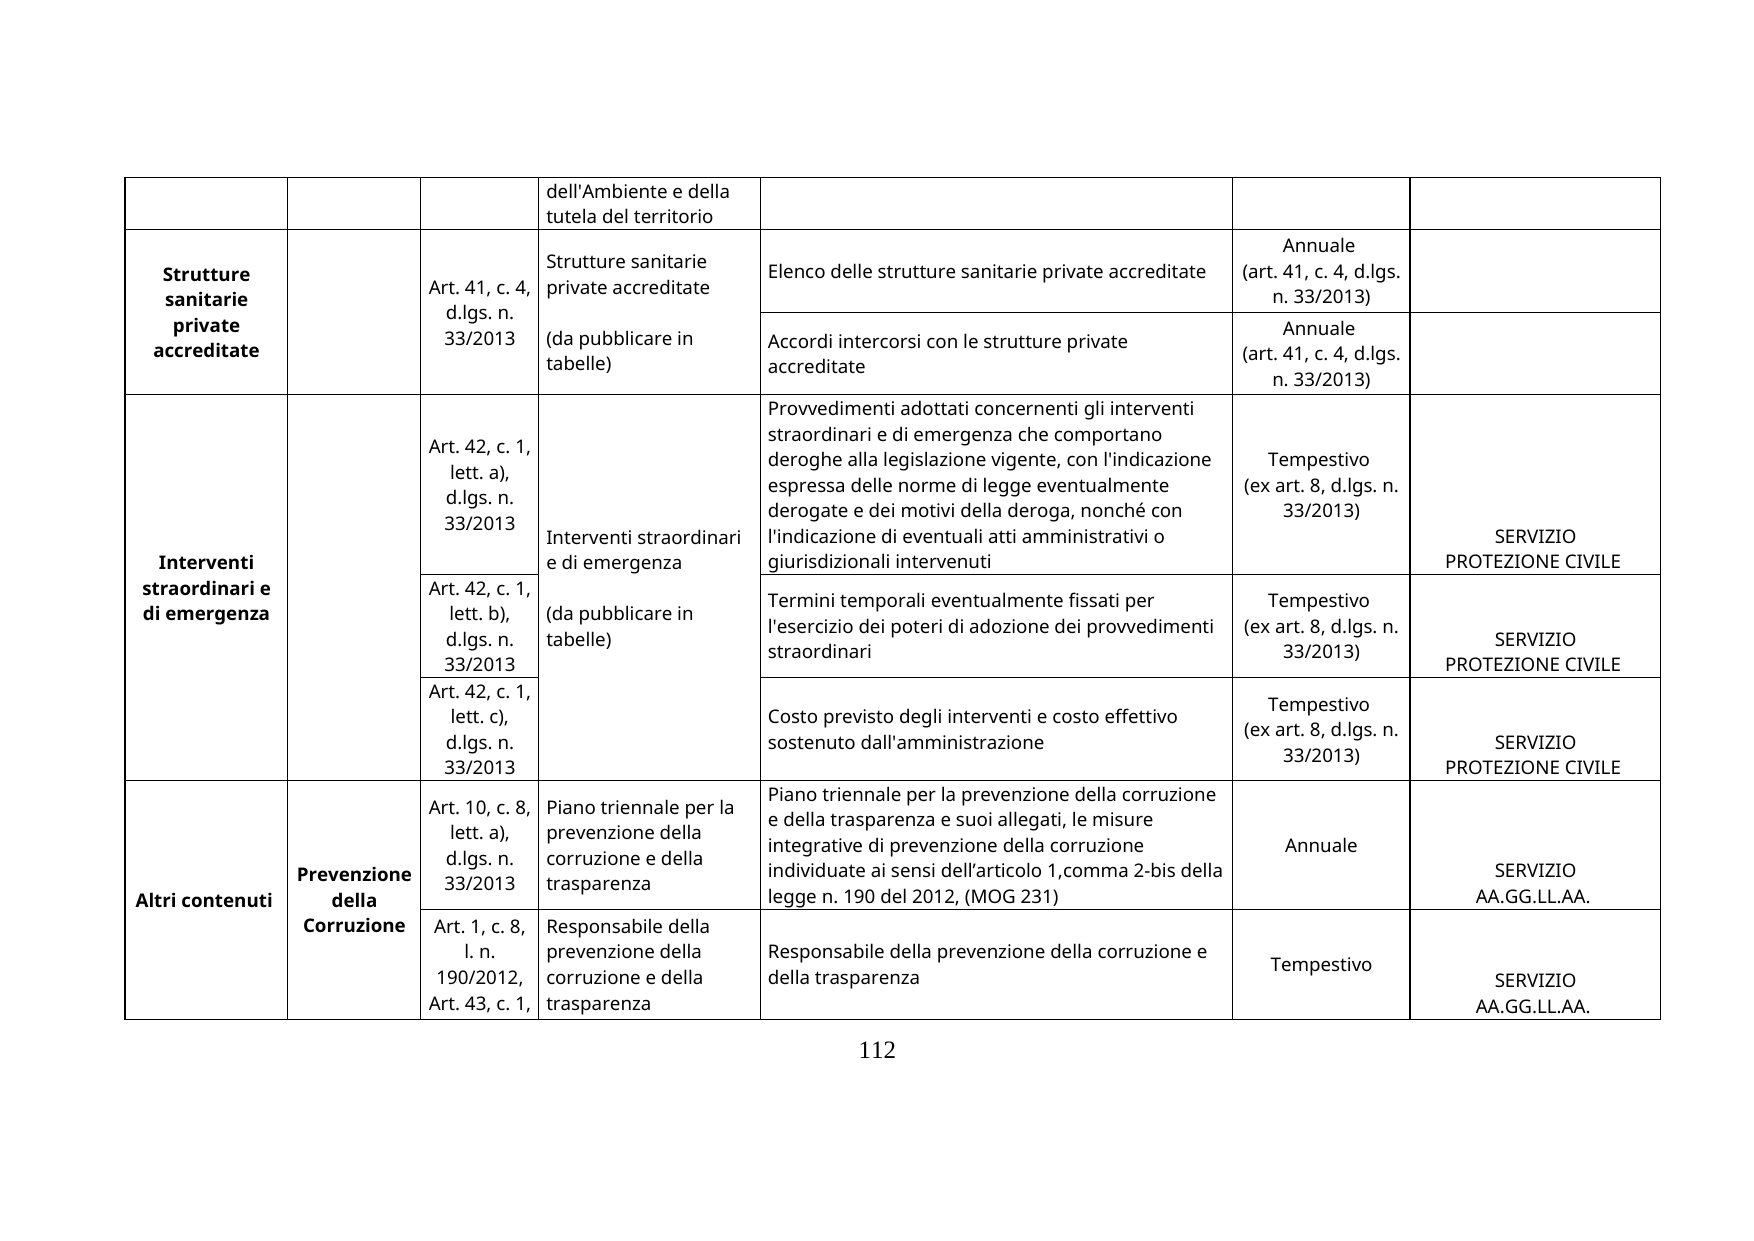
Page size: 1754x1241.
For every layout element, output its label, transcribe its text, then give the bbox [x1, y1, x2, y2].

table_cell Tempestivo (ex art. 8, d.lgs. n. 33/2013) [1233, 575, 1409, 677]
table_cell Art. 41, c. 4, d.lgs. n. 33/2013 [421, 230, 538, 394]
table_cell Tempestivo (ex art. 8, d.lgs. n. 33/2013) [1233, 678, 1409, 780]
table_cell Strutture sanitarie private accreditate (da pubblicare in tabelle) [539, 230, 760, 394]
table_cell Annuale (art. 41, c. 4, d.lgs. n. 33/2013) [1233, 313, 1409, 394]
table_cell Art. 42, c. 1, lett. b), d.lgs. n. 33/2013 [421, 575, 538, 677]
table_cell SERVIZIO PROTEZIONE CIVILE [1411, 395, 1660, 574]
table_cell SERVIZIO PROTEZIONE CIVILE [1411, 575, 1660, 677]
table_cell Prevenzione della Corruzione [288, 781, 420, 1019]
table_cell [421, 178, 538, 229]
table_cell Tempestivo [1233, 910, 1409, 1019]
table_cell Elenco delle strutture sanitarie private accreditate [761, 230, 1232, 312]
table_cell [288, 230, 420, 394]
table_cell [1411, 313, 1660, 394]
table_cell [1411, 230, 1660, 312]
table_cell Termini temporali eventualmente fissati per l'esercizio dei poteri di adozione dei provvedimenti straordinari [761, 575, 1232, 677]
table_cell [288, 178, 420, 229]
table_cell Provvedimenti adottati concernenti gli interventi straordinari e di emergenza che comportano deroghe alla legislazione vigente, con l'indicazione espressa delle norme di legge eventualmente derogate e dei motivi della deroga, nonché con l'indicazione di eventuali atti amministrativi o giurisdizionali intervenuti [761, 395, 1232, 574]
table_cell Art. 10, c. 8, lett. a), d.lgs. n. 33/2013 [421, 781, 538, 909]
table_cell Art. 42, c. 1, lett. a), d.lgs. n. 33/2013 [421, 395, 538, 574]
table_cell Responsabile della prevenzione della corruzione e della trasparenza [539, 910, 760, 1019]
table_cell Art. 1, c. 8, l. n. 190/2012, Art. 43, c. 1, [421, 910, 538, 1019]
table_cell [288, 395, 420, 780]
table_cell Annuale (art. 41, c. 4, d.lgs. n. 33/2013) [1233, 230, 1409, 312]
table_cell Costo previsto degli interventi e costo effettivo sostenuto dall'amministrazione [761, 678, 1232, 780]
table_cell Annuale [1233, 781, 1409, 909]
table_cell dell'Ambiente e della tutela del territorio [539, 178, 760, 229]
table_cell Interventi straordinari e di emergenza (da pubblicare in tabelle) [539, 395, 760, 780]
table_cell Art. 42, c. 1, lett. c), d.lgs. n. 33/2013 [421, 678, 538, 780]
table_cell Piano triennale per la prevenzione della corruzione e della trasparenza [539, 781, 760, 909]
table_cell Altri contenuti [126, 781, 287, 1019]
table_cell Interventi straordinari e di emergenza [126, 395, 287, 780]
table_cell [126, 178, 287, 229]
table_cell SERVIZIO PROTEZIONE CIVILE [1411, 678, 1660, 780]
table_cell [1411, 178, 1660, 229]
table_cell Piano triennale per la prevenzione della corruzione e della trasparenza e suoi allegati, le misure integrative di prevenzione della corruzione individuate ai sensi dell’articolo 1,comma 2-bis della legge n. 190 del 2012, (MOG 231) [761, 781, 1232, 909]
table_cell Accordi intercorsi con le strutture private accreditate [761, 313, 1232, 394]
table_cell Strutture sanitarie private accreditate [126, 230, 287, 394]
table_cell SERVIZIO AA.GG.LL.AA. [1411, 910, 1660, 1019]
table_cell Tempestivo (ex art. 8, d.lgs. n. 33/2013) [1233, 395, 1409, 574]
table_cell [761, 178, 1232, 229]
table_cell [1233, 178, 1409, 229]
table_cell Responsabile della prevenzione della corruzione e della trasparenza [761, 910, 1232, 1019]
table_cell SERVIZIO AA.GG.LL.AA. [1411, 781, 1660, 909]
